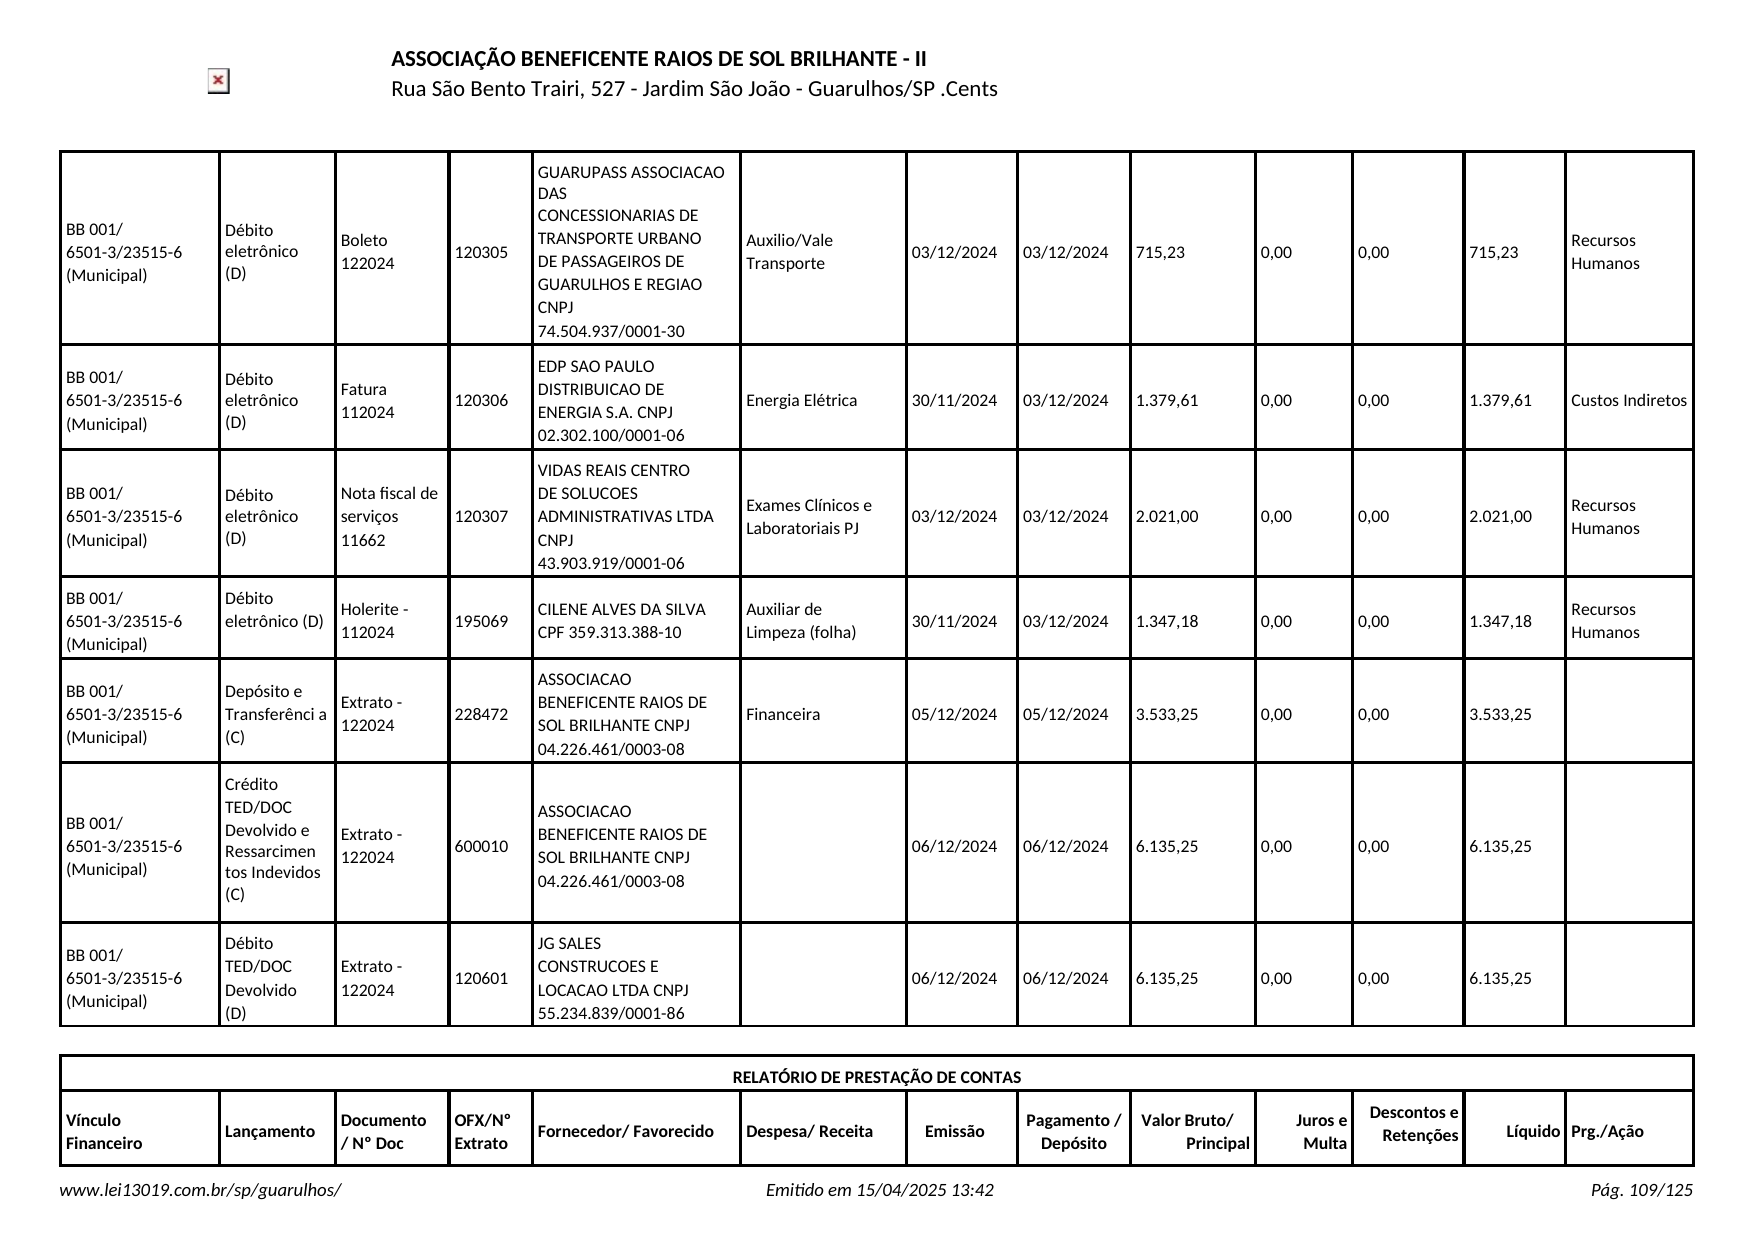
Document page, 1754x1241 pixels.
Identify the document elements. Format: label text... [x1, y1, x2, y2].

table_cell Valor Bruto/ Principal [1132, 1092, 1254, 1163]
table_cell Recursos Humanos [1567, 451, 1692, 575]
table_cell 0,00 [1354, 153, 1462, 343]
table_cell Débito eletrônico (D) [221, 153, 334, 343]
table_cell 0,00 [1257, 660, 1351, 761]
table_cell 0,00 [1354, 660, 1462, 761]
table_cell BB 001/ 6501-3/23515-6 (Municipal) [62, 346, 218, 448]
table_cell 06/12/2024 [908, 924, 1016, 1025]
table_cell Pagamento / Depósito [1019, 1092, 1129, 1163]
table_cell 06/12/2024 [908, 764, 1016, 921]
table_cell CILENE ALVES DA SILVA CPF 359.313.388-10 [534, 578, 739, 657]
table_cell 715,23 [1132, 153, 1254, 343]
table_cell 03/12/2024 [1019, 578, 1129, 657]
table_cell Recursos Humanos [1567, 578, 1692, 657]
table_cell Juros e Multa [1257, 1092, 1351, 1163]
table_cell BB 001/ 6501-3/23515-6 (Municipal) [62, 924, 218, 1025]
table_cell Vínculo Financeiro [62, 1092, 218, 1163]
table_cell Débito eletrônico (D) [221, 346, 334, 448]
table_cell 715,23 [1466, 153, 1564, 343]
table_cell Recursos Humanos [1567, 153, 1692, 343]
table_cell 03/12/2024 [1019, 346, 1129, 448]
table_cell Prg./Ação [1567, 1092, 1692, 1163]
table_cell 05/12/2024 [908, 660, 1016, 761]
table_cell Auxiliar de Limpeza (folha) [742, 578, 905, 657]
table_cell 0,00 [1354, 578, 1462, 657]
table_cell Exames Clínicos e Laboratoriais PJ [742, 451, 905, 575]
table_cell 2.021,00 [1466, 451, 1564, 575]
table_cell 2.021,00 [1132, 451, 1254, 575]
table_cell Holerite - 112024 [337, 578, 447, 657]
table_cell 120306 [451, 346, 531, 448]
table_cell 228472 [451, 660, 531, 761]
table_cell [742, 924, 905, 1025]
table_cell OFX/Nº Extrato [451, 1092, 531, 1163]
table_cell Débito eletrônico (D) [221, 578, 334, 657]
table_cell 120305 [451, 153, 531, 343]
table_cell 0,00 [1257, 153, 1351, 343]
table_cell 0,00 [1354, 764, 1462, 921]
table_cell BB 001/ 6501-3/23515-6 (Municipal) [62, 153, 218, 343]
table_cell Fornecedor/ Favorecido [534, 1092, 739, 1163]
table_cell Nota fiscal de serviços 11662 [337, 451, 447, 575]
table_cell 30/11/2024 [908, 578, 1016, 657]
table_cell Débito TED/DOC Devolvido (D) [221, 924, 334, 1025]
table_cell 1.379,61 [1466, 346, 1564, 448]
table_cell Energia Elétrica [742, 346, 905, 448]
table_cell 120307 [451, 451, 531, 575]
table_cell 0,00 [1257, 346, 1351, 448]
table_cell Documento / Nº Doc [337, 1092, 447, 1163]
table_cell 3.533,25 [1466, 660, 1564, 761]
table_cell 6.135,25 [1132, 924, 1254, 1025]
table_cell [1567, 660, 1692, 761]
table_cell 03/12/2024 [908, 153, 1016, 343]
table_cell 6.135,25 [1132, 764, 1254, 921]
table_cell 06/12/2024 [1019, 764, 1129, 921]
table_cell 0,00 [1257, 451, 1351, 575]
table_cell 30/11/2024 [908, 346, 1016, 448]
table_cell JG SALES CONSTRUCOES E LOCACAO LTDA CNPJ 55.234.839/0001-86 [534, 924, 739, 1025]
table_cell 1.347,18 [1132, 578, 1254, 657]
table_cell Auxilio/Vale Transporte [742, 153, 905, 343]
table_cell 0,00 [1257, 924, 1351, 1025]
table_cell Extrato - 122024 [337, 924, 447, 1025]
table_cell [1567, 764, 1692, 921]
table_cell Descontos e Retenções [1354, 1092, 1462, 1163]
table_cell 0,00 [1354, 924, 1462, 1025]
table_cell [1567, 924, 1692, 1025]
table_cell Líquido [1466, 1092, 1564, 1163]
table_cell 06/12/2024 [1019, 924, 1129, 1025]
table_cell Fatura 112024 [337, 346, 447, 448]
table_cell Extrato - 122024 [337, 660, 447, 761]
table_cell 6.135,25 [1466, 764, 1564, 921]
table_header RELATÓRIO DE PRESTAÇÃO DE CONTAS [62, 1057, 1692, 1089]
table_cell BB 001/ 6501-3/23515-6 (Municipal) [62, 578, 218, 657]
table_cell ASSOCIACAO BENEFICENTE RAIOS DE SOL BRILHANTE CNPJ 04.226.461/0003-08 [534, 764, 739, 921]
table_cell 03/12/2024 [1019, 451, 1129, 575]
table_cell GUARUPASS ASSOCIACAO DAS CONCESSIONARIAS DE TRANSPORTE URBANO DE PASSAGEIROS DE GUARULHOS E REGIAO CNPJ 74.504.937/0001-30 [534, 153, 739, 343]
table_cell Extrato - 122024 [337, 764, 447, 921]
table_cell Lançamento [221, 1092, 334, 1163]
table_cell BB 001/ 6501-3/23515-6 (Municipal) [62, 451, 218, 575]
table_cell 0,00 [1354, 346, 1462, 448]
table_cell Emissão [908, 1092, 1016, 1163]
table_cell Boleto 122024 [337, 153, 447, 343]
table_cell 05/12/2024 [1019, 660, 1129, 761]
table_cell 3.533,25 [1132, 660, 1254, 761]
table_cell Depósito e Transferênci a (C) [221, 660, 334, 761]
table_cell EDP SAO PAULO DISTRIBUICAO DE ENERGIA S.A. CNPJ 02.302.100/0001-06 [534, 346, 739, 448]
table_cell 0,00 [1257, 578, 1351, 657]
table_cell 120601 [451, 924, 531, 1025]
table_cell 0,00 [1354, 451, 1462, 575]
table_cell 195069 [451, 578, 531, 657]
table_cell 03/12/2024 [1019, 153, 1129, 343]
table_cell VIDAS REAIS CENTRO DE SOLUCOES ADMINISTRATIVAS LTDA CNPJ 43.903.919/0001-06 [534, 451, 739, 575]
table_cell Despesa/ Receita [742, 1092, 905, 1163]
table_cell Débito eletrônico (D) [221, 451, 334, 575]
table_cell Financeira [742, 660, 905, 761]
table_cell 0,00 [1257, 764, 1351, 921]
table_cell Custos Indiretos [1567, 346, 1692, 448]
table_cell [742, 764, 905, 921]
table_cell 1.379,61 [1132, 346, 1254, 448]
table_cell 1.347,18 [1466, 578, 1564, 657]
table_cell BB 001/ 6501-3/23515-6 (Municipal) [62, 764, 218, 921]
table_cell BB 001/ 6501-3/23515-6 (Municipal) [62, 660, 218, 761]
table_cell 600010 [451, 764, 531, 921]
table_cell 6.135,25 [1466, 924, 1564, 1025]
table_cell ASSOCIACAO BENEFICENTE RAIOS DE SOL BRILHANTE CNPJ 04.226.461/0003-08 [534, 660, 739, 761]
table_cell 03/12/2024 [908, 451, 1016, 575]
table_cell Crédito TED/DOC Devolvido e Ressarcimen tos Indevidos (C) [221, 764, 334, 921]
